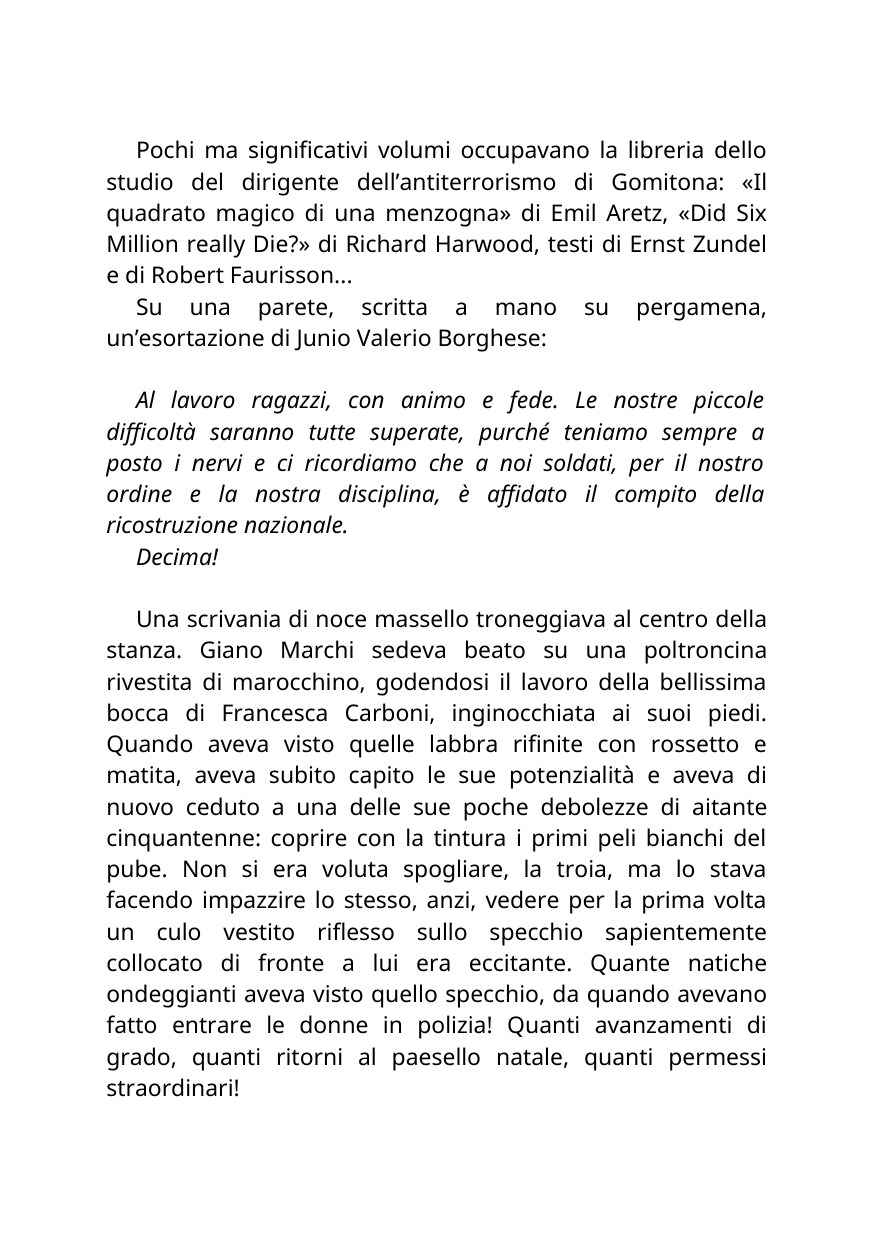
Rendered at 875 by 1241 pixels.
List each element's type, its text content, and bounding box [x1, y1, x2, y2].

text Pochi ma significativi volumi occupavano la libreria dello studio del dirigente dell’antiterrorismo di Gomitona: «Il quadrato magico di una menzogna» di Emil Aretz, «Did Six Million really Die?» di Richard Harwood, testi di Ernst Zundel e di Robert Faurisson... [106, 134, 768, 291]
text Al lavoro ragazzi, con animo e fede. Le nostre piccole difficoltà saranno tutte superate, purché teniamo sempre a posto i nervi e ci ricordiamo che a noi soldati, per il nostro ordine e la nostra disciplina, è affidato il compito della ricostruzione nazionale. [106, 384, 768, 541]
text Decima! [106, 541, 768, 572]
text Una scrivania di noce massello troneggiava al centro della stanza. Giano Marchi sedeva beato su una poltroncina rivestita di marocchino, godendosi il lavoro della bellissima bocca di Francesca Carboni, inginocchiata ai suoi piedi. Quando aveva visto quelle labbra rifinite con rossetto e matita, aveva subito capito le sue potenzialità e aveva di nuovo ceduto a una delle sue poche debolezze di aitante cinquantenne: coprire con la tintura i primi peli bianchi del pube. Non si era voluta spogliare, la troia, ma lo stava facendo impazzire lo stesso, anzi, vedere per la prima volta un culo vestito riflesso sullo specchio sapientemente collocato di fronte a lui era eccitante. Quante natiche ondeggianti aveva visto quello specchio, da quando avevano fatto entrare le donne in polizia! Quanti avanzamenti di grado, quanti ritorni al paesello natale, quanti permessi straordinari! [106, 603, 768, 1103]
text Su una parete, scritta a mano su pergamena, un’esortazione di Junio Valerio Borghese: [106, 291, 768, 353]
